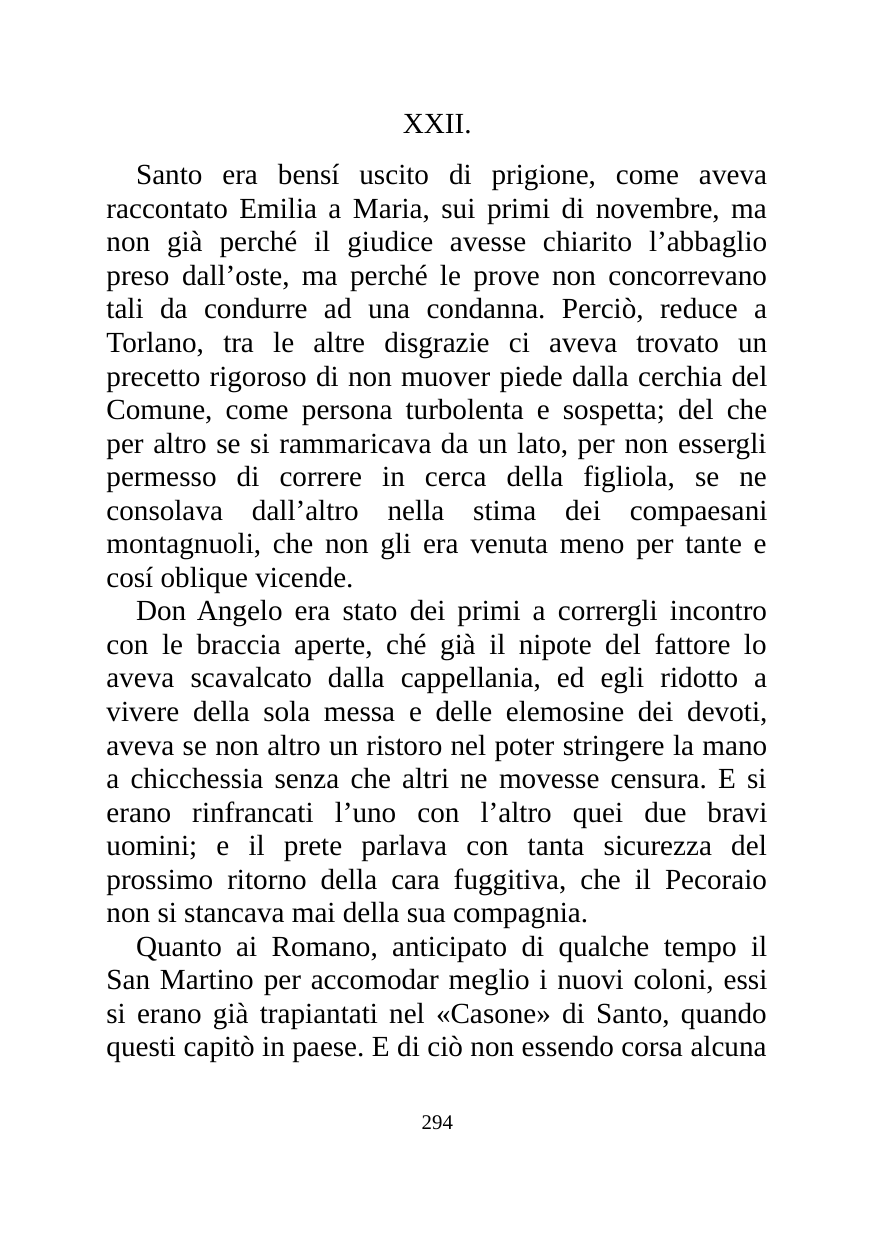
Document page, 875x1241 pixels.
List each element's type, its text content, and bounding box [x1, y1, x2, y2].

text Don Angelo era stato dei primi a corrergli incontro con le braccia aperte, ché già il nipote del fattore lo aveva scavalcato dalla cappellania, ed egli ridotto a vivere della sola messa e delle elemosine dei devoti, aveva se non altro un ristoro nel poter stringere la mano a chicchessia senza che altri ne movesse censura. E si erano rinfrancati l’uno con l’altro quei due bravi uomini; e il prete parlava con tanta sicurezza del prossimo ritorno della cara fuggitiva, che il Pecoraio non si stancava mai della sua compagnia. [106, 593, 768, 929]
subtitle XXII. [106, 106, 768, 140]
text Santo era bensí uscito di prigione, come aveva raccontato Emilia a Maria, sui primi di novembre, ma non già perché il giudice avesse chiarito l’abbaglio preso dall’oste, ma perché le prove non concorrevano tali da condurre ad una condanna. Perciò, reduce a Torlano, tra le altre disgrazie ci aveva trovato un precetto rigoroso di non muover piede dalla cerchia del Comune, come persona turbolenta e sospetta; del che per altro se si rammaricava da un lato, per non essergli permesso di correre in cerca della figliola, se ne consolava dall’altro nella stima dei compaesani montagnuoli, che non gli era venuta meno per tante e cosí oblique vicende. [106, 157, 768, 593]
text Quanto ai Romano, anticipato di qualche tempo il San Martino per accomodar meglio i nuovi coloni, essi si erano già trapiantati nel «Casone» di Santo, quando questi capitò in paese. E di ciò non essendo corsa alcuna [106, 929, 768, 1063]
